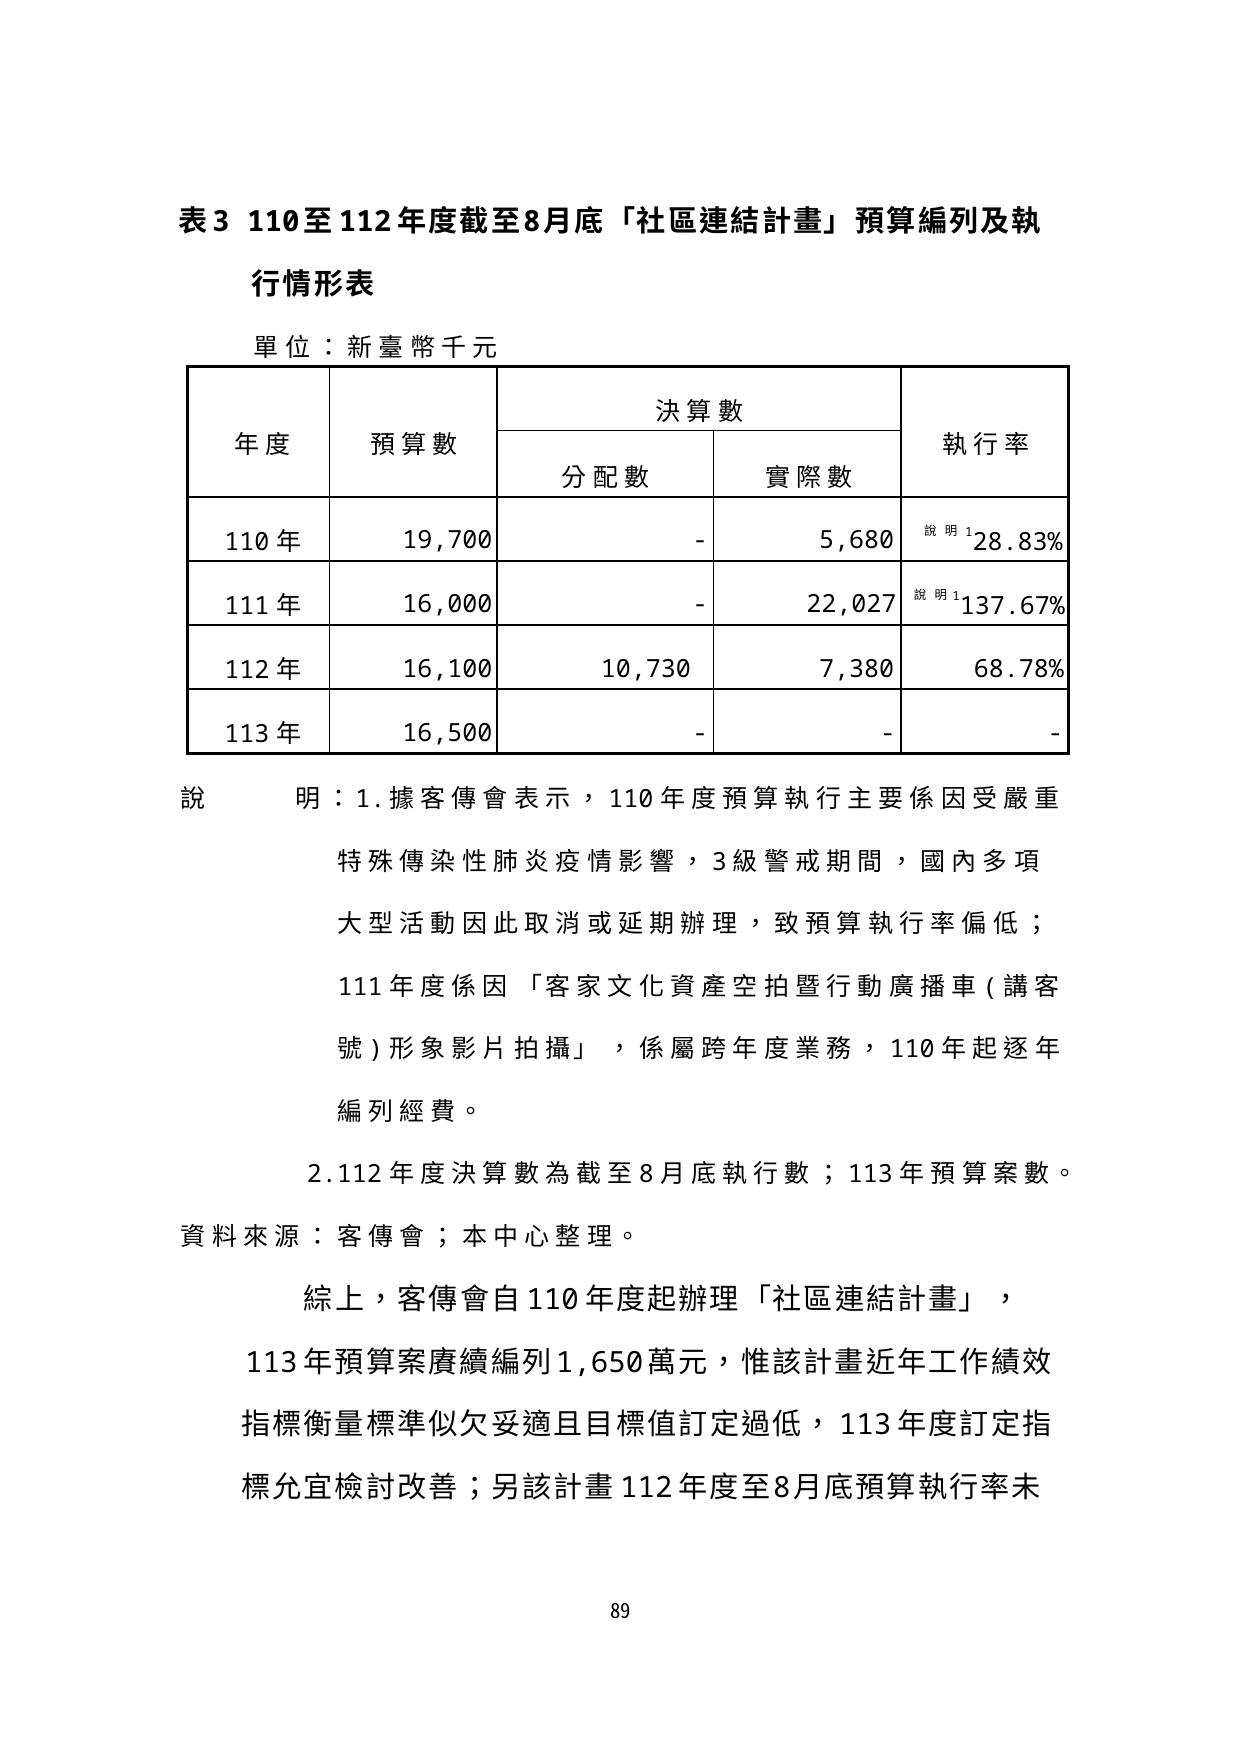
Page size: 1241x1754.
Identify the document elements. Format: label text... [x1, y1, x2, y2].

table_header 預算數 [330, 368, 496, 496]
table_cell 113年 [189, 690, 329, 752]
table_cell 實際數 [714, 431, 900, 496]
text 2.112年度決算數為截至8月底執行數；113年預算案數。 [297, 1130, 1068, 1193]
table_cell 112年 [189, 626, 329, 688]
text 表3 110至112年度截至8月底「社區連結計畫」預算編列及執行情形表 單位：新臺幣千元 [176, 177, 1063, 365]
table_header 決算數 [498, 368, 900, 430]
table_cell 16,500 [330, 690, 496, 752]
table_header 年度 [189, 368, 329, 496]
table_header 執行率 [902, 368, 1067, 496]
table_cell 分配數 [498, 431, 713, 496]
table_cell 7,380 [714, 626, 900, 688]
text 說 明：1.據客傳會表示，110年度預算執行主要係因受嚴重特殊傳染性肺炎疫情影響，3級警戒期間，國內多項大型活動因此取消或延期辦理，致預算執行率偏低；111年度係因「客家文化資產空拍暨行動廣播車(講客號)形象影片拍攝」，係屬跨年度業務，110年起逐年編列經費。 [176, 755, 1068, 1130]
table_cell 5,680 [714, 498, 900, 560]
table_cell 110年 [189, 498, 329, 560]
table_cell - [902, 690, 1067, 752]
text 資料來源：客傳會；本中心整理。 [176, 1193, 1050, 1255]
table_cell - [714, 690, 900, 752]
table_cell 16,100 [330, 626, 496, 688]
table_cell 說明128.83% [902, 498, 1067, 560]
table_cell 10,730 [498, 626, 713, 688]
table_cell 19,700 [330, 498, 496, 560]
table_cell 說明1137.67% [902, 562, 1067, 624]
text 綜上，客傳會自110年度起辦理「社區連結計畫」，113年預算案賡續編列1,650萬元，惟該計畫近年工作績效指標衡量標準似欠妥適且目標值訂定過低，113年度訂定指標允宜檢討改善；另該計畫112年度至8月底預算執行率未 [236, 1255, 1063, 1505]
table_cell 111年 [189, 562, 329, 624]
table_cell - [498, 690, 713, 752]
table_cell 68.78% [902, 626, 1067, 688]
table_cell - [498, 562, 713, 624]
table_cell 16,000 [330, 562, 496, 624]
table_cell - [498, 498, 713, 560]
table_cell 22,027 [714, 562, 900, 624]
